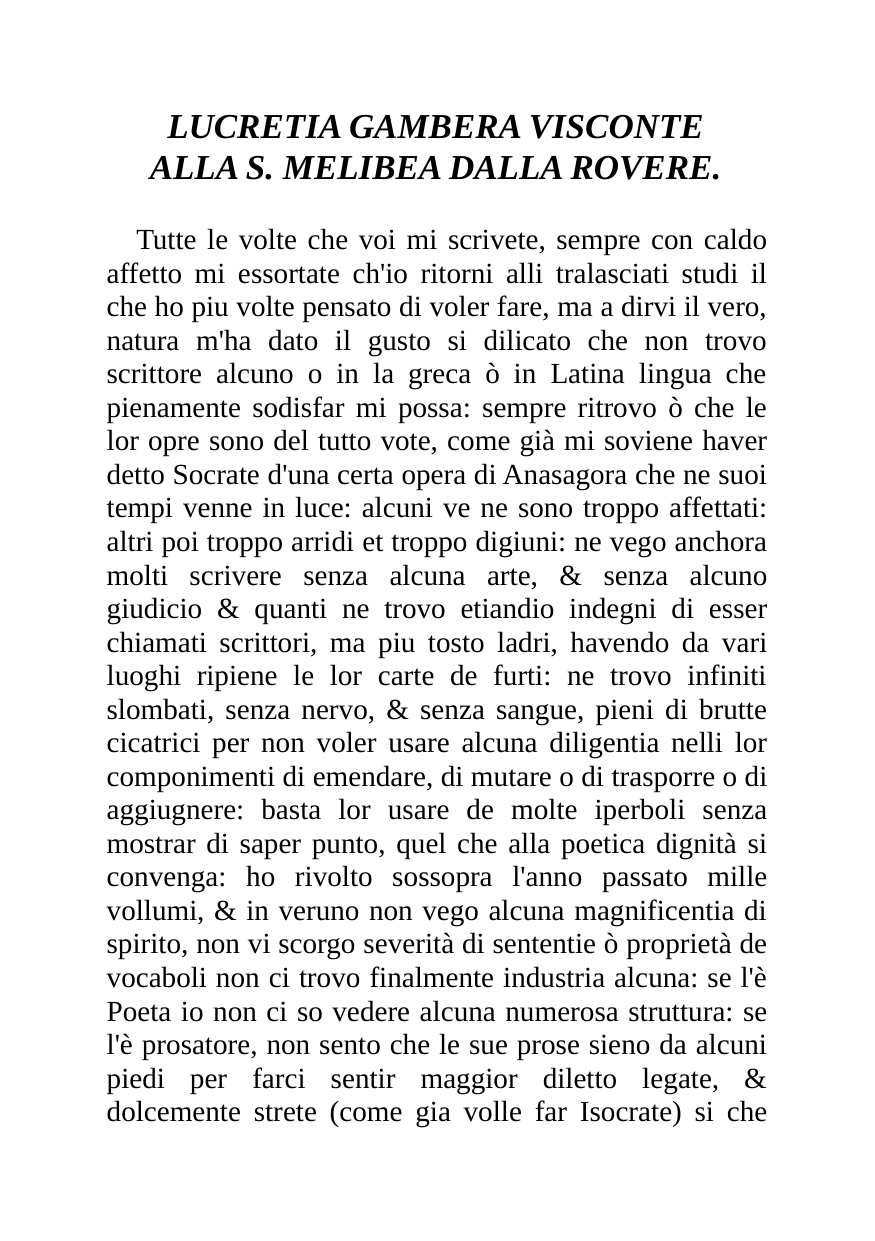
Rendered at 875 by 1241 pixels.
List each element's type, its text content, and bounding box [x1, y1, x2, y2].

text Tutte le volte che voi mi scrivete, sempre con caldo affetto mi essortate ch'io ritorni alli tralasciati studi il che ho piu volte pensato di voler fare, ma a dirvi il vero, natura m'ha dato il gusto si dilicato che non trovo scrittore alcuno o in la greca ò in Latina lingua che pienamente sodisfar mi possa: sempre ritrovo ò che le lor opre sono del tutto vote, come già mi soviene haver detto Socrate d'una certa opera di Anasagora che ne suoi tempi venne in luce: alcuni ve ne sono troppo affettati: altri poi troppo arridi et troppo digiuni: ne vego anchora molti scrivere senza alcuna arte, & senza alcuno giudicio & quanti ne trovo etiandio indegni di esser chiamati scrittori, ma piu tosto ladri, havendo da vari luoghi ripiene le lor carte de furti: ne trovo infiniti slombati, senza nervo, & senza sangue, pieni di brutte cicatrici per non voler usare alcuna diligentia nelli lor componimenti di emendare, di mutare o di trasporre o di aggiugnere: basta lor usare de molte iperboli senza mostrar di saper punto, quel che alla poetica dignità si convenga: ho rivolto sossopra l'anno passato mille vollumi, & in veruno non vego alcuna magnificentia di spirito, non vi scorgo severità di sententie ò proprietà de vocaboli non ci trovo finalmente industria alcuna: se l'è Poeta io non ci so vedere alcuna numerosa struttura: se l'è prosatore, non sento che le sue prose sieno da alcuni piedi per farci sentir maggior diletto legate, & dolcemente strete (come gia volle far Isocrate) si che [106, 222, 768, 1128]
subtitle LUCRETIA GAMBERA VISCONTE ALLA S. MELIBEA DALLA ROVERE. [106, 106, 768, 187]
